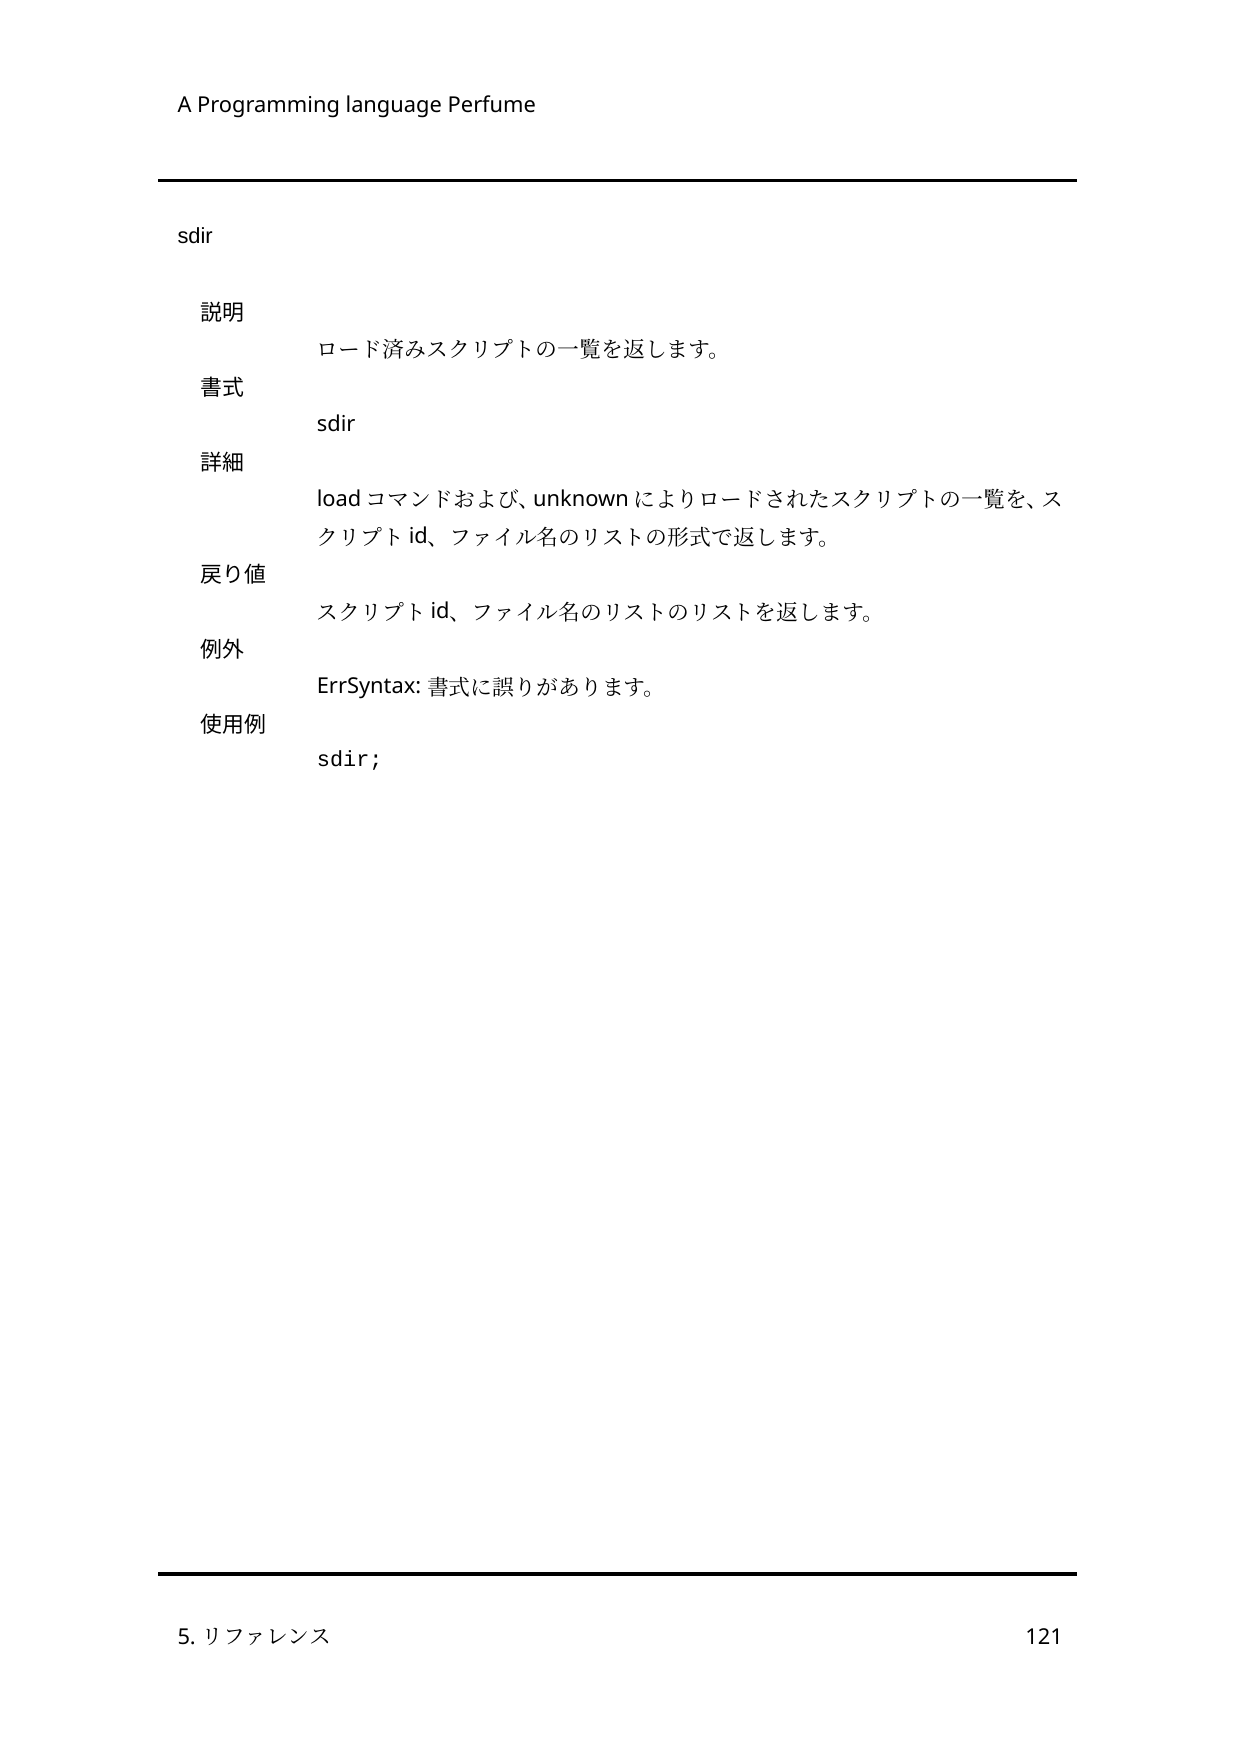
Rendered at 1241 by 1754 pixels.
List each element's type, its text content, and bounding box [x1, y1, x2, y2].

table_cell loadコマンドおよび、unknownによりロードされたスクリプトの一覧を、スクリプトid、ファイル名のリストの形式で返します。 [317, 442, 1063, 554]
subtitle sdir [177, 217, 1063, 254]
table_cell ErrSyntax: 書式に誤りがあります。 [317, 629, 1063, 704]
table_cell 例外 [200, 629, 317, 704]
table_cell sdir [317, 367, 1063, 442]
table_cell スクリプトid、ファイル名のリストのリストを返します。 [317, 554, 1063, 629]
table_cell 戻り値 [200, 554, 317, 629]
table_cell sdir; [317, 704, 1063, 779]
table_cell 書式 [200, 367, 317, 442]
table_cell 詳細 [200, 442, 317, 554]
table_header 説明 [200, 292, 317, 367]
table_cell 使用例 [200, 704, 317, 779]
table_header ロード済みスクリプトの一覧を返します。 [317, 292, 1063, 367]
